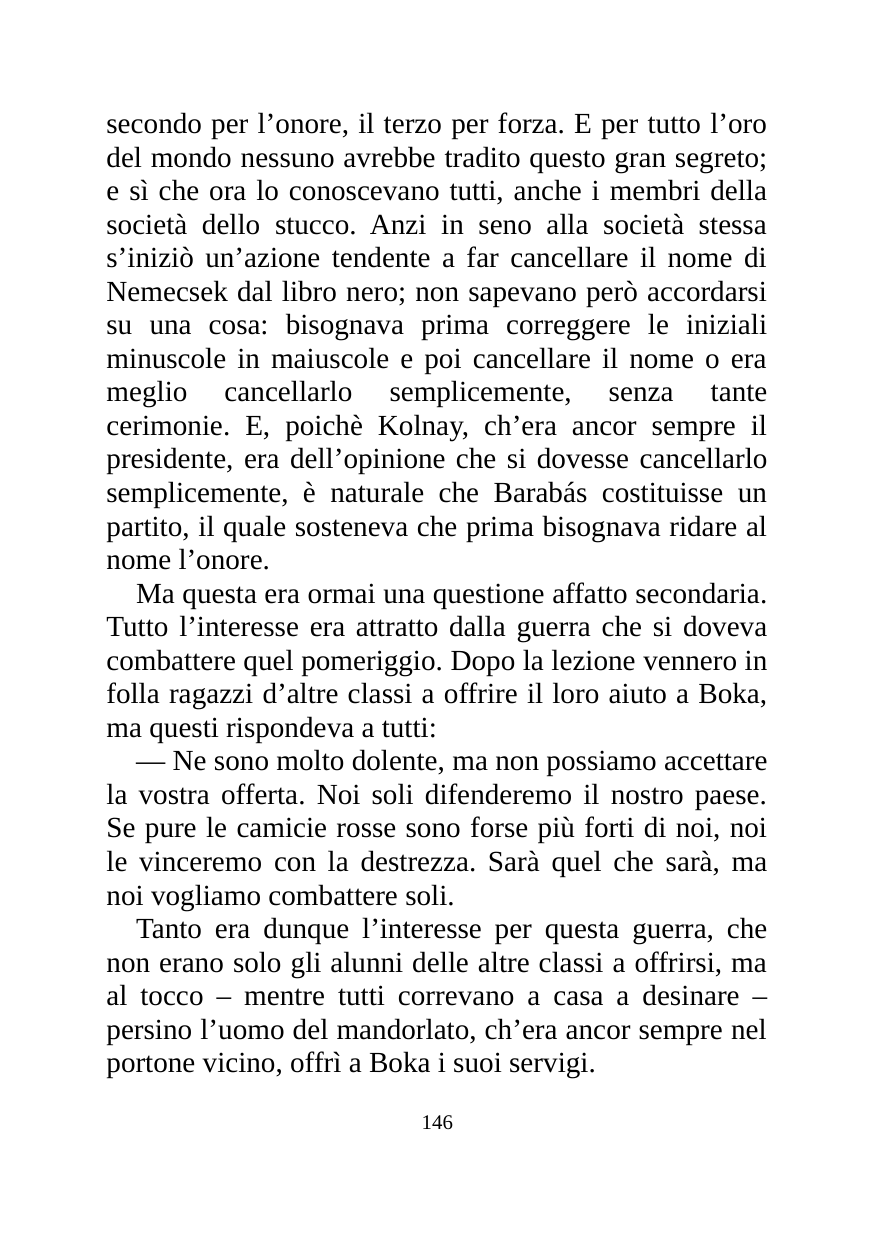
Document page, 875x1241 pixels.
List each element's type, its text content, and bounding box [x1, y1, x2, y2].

text Tanto era dunque l’interesse per questa guerra, che non erano solo gli alunni delle altre classi a offrirsi, ma al tocco – mentre tutti correvano a casa a desinare – persino l’uomo del mandorlato, ch’era ancor sempre nel portone vicino, offrì a Boka i suoi servigi. [106, 911, 768, 1079]
text Ma questa era ormai una questione affatto secondaria. Tutto l’interesse era attratto dalla guerra che si doveva combattere quel pomeriggio. Dopo la lezione vennero in folla ragazzi d’altre classi a offrire il loro aiuto a Boka, ma questi rispondeva a tutti: [106, 576, 768, 743]
text secondo per l’onore, il terzo per forza. E per tutto l’oro del mondo nessuno avrebbe tradito questo gran segreto; e sì che ora lo conoscevano tutti, anche i membri della società dello stucco. Anzi in seno alla società stessa s’iniziò un’azione tendente a far cancellare il nome di Nemecsek dal libro nero; non sapevano però accordarsi su una cosa: bisognava prima correggere le iniziali minuscole in maiuscole e poi cancellare il nome o era meglio cancellarlo semplicemente, senza tante cerimonie. E, poichè Kolnay, ch’era ancor sempre il presidente, era dell’opinione che si dovesse cancellarlo semplicemente, è naturale che Barabás costituisse un partito, il quale sosteneva che prima bisognava ridare al nome l’onore. [106, 106, 768, 576]
text — Ne sono molto dolente, ma non possiamo accettare la vostra offerta. Noi soli difenderemo il nostro paese. Se pure le camicie rosse sono forse più forti di noi, noi le vinceremo con la destrezza. Sarà quel che sarà, ma noi vogliamo combattere soli. [106, 743, 768, 911]
